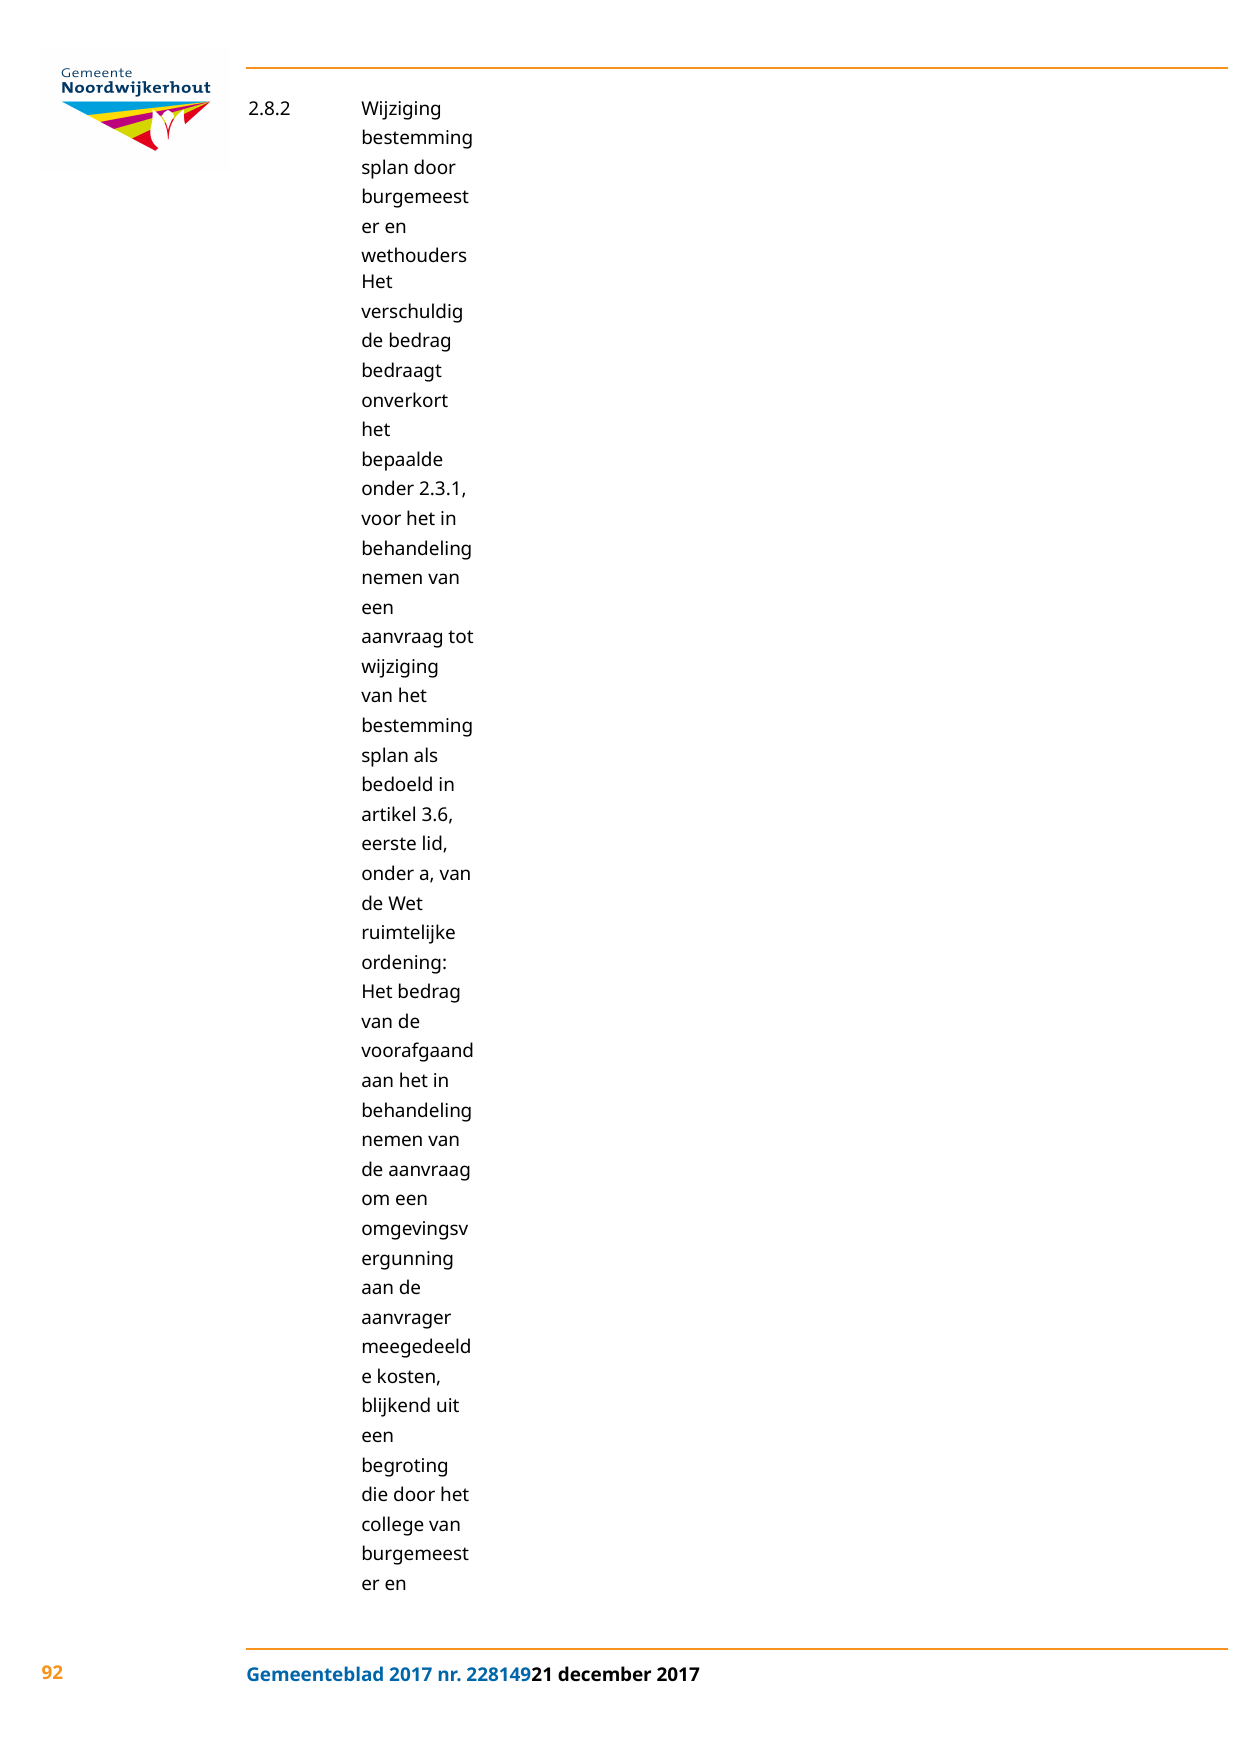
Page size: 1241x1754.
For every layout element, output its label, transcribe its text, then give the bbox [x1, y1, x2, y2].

table_cell Het verschuldigde bedrag bedraagt onverkort het bepaalde onder 2.3.1, voor het in behandeling nemen van een aanvraag tot wijziging van het bestemmingsplan als bedoeld in artikel 3.6, eerste lid, onder a, van de Wet ruimtelijke ordening: Het bedrag van de voorafgaand aan het in behandeling nemen van de aanvraag om een omgevingsvergunning aan de aanvrager meegedeelde kosten, blijkend uit een begroting die door het college van burgemeester en [361, 269, 474, 1596]
table_cell [587, 269, 700, 1596]
table_cell [474, 95, 587, 268]
table_cell [248, 269, 361, 1596]
table_cell [474, 269, 587, 1596]
table_cell 2.8.2 [248, 95, 361, 268]
picture [41, 47, 231, 172]
table_cell Wijziging bestemmingsplan door burgemeester en wethouders [361, 95, 474, 268]
